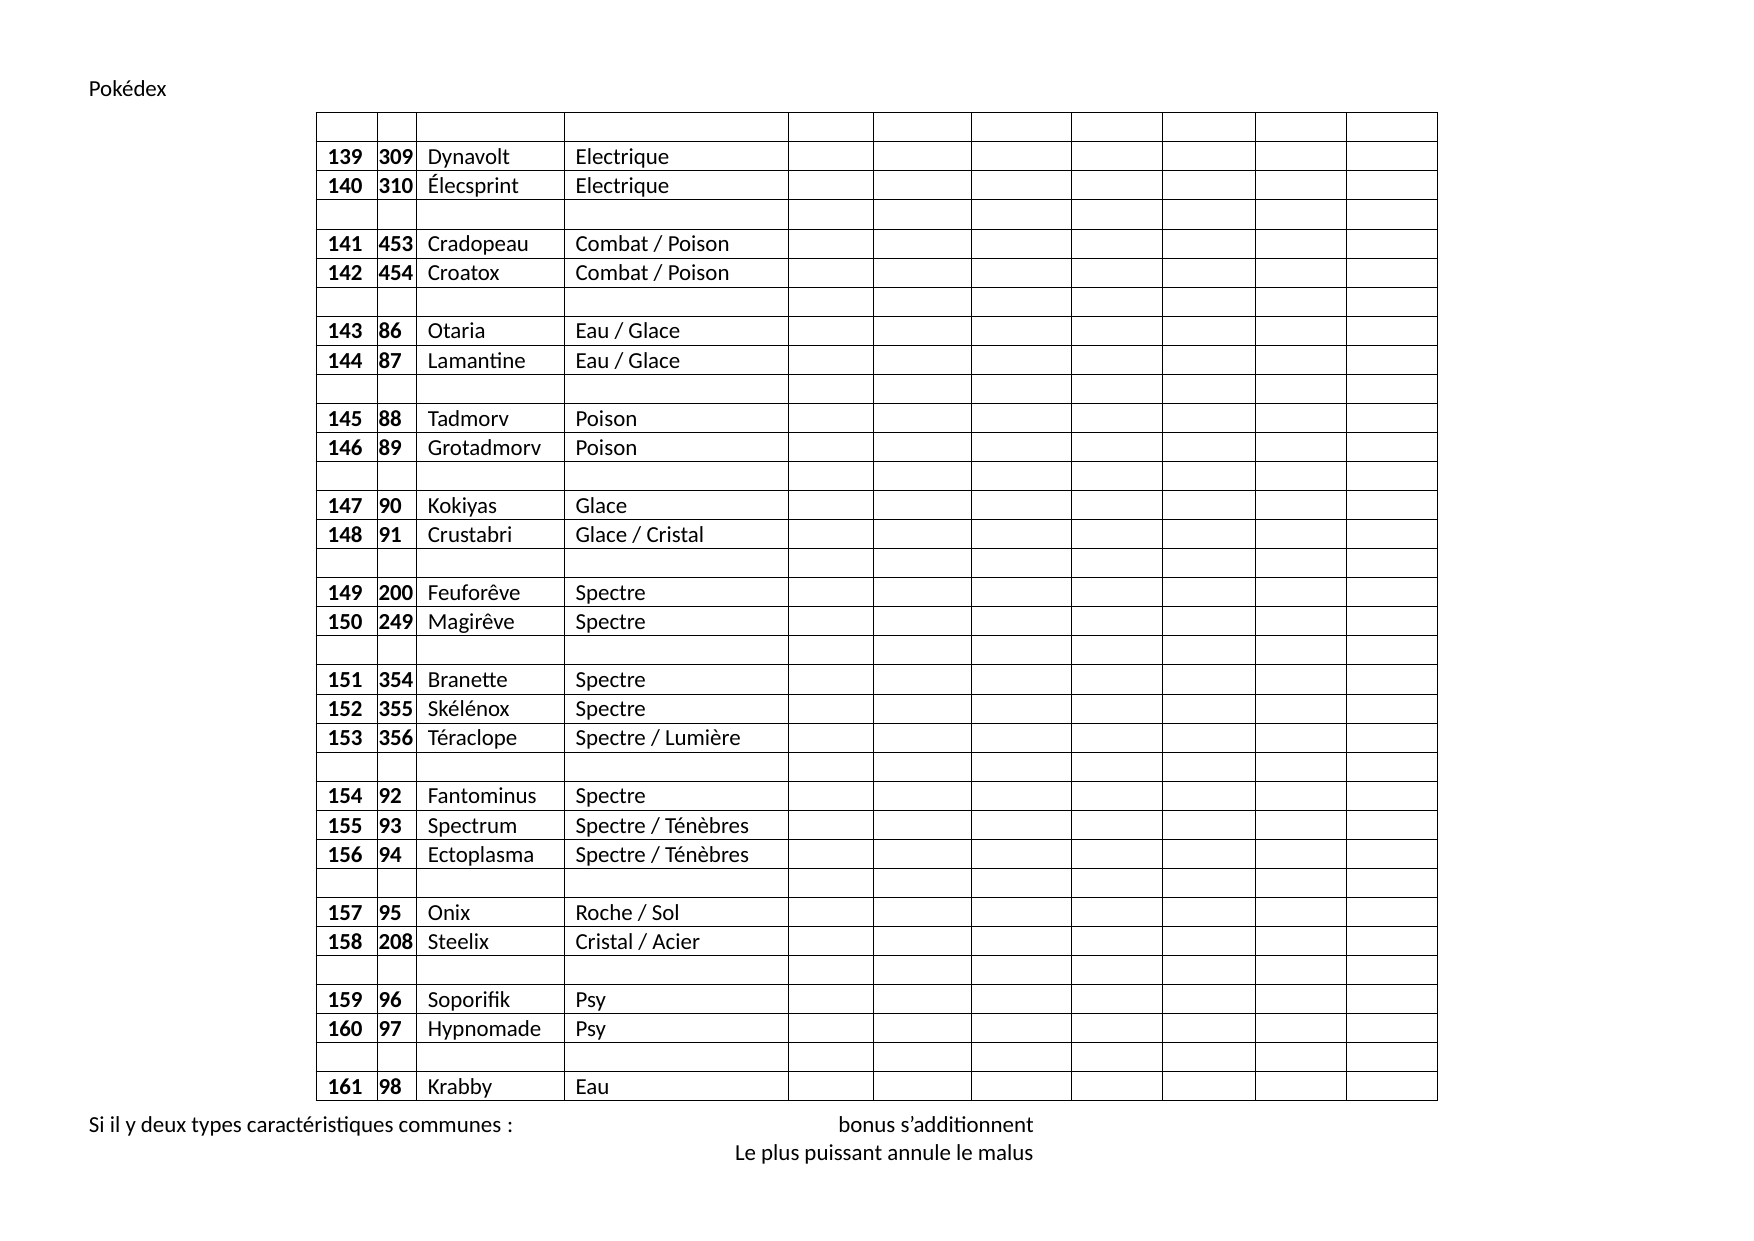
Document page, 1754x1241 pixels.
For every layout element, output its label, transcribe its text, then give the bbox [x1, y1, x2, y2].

table_cell 453 [378, 230, 416, 257]
table_cell [972, 317, 1071, 345]
table_cell Spectre [565, 782, 788, 810]
table_cell 156 [317, 840, 377, 868]
table_cell [1072, 636, 1162, 664]
table_cell [1347, 491, 1437, 519]
table_cell 142 [317, 259, 377, 287]
table_cell [1256, 753, 1346, 781]
table_cell [1072, 665, 1162, 693]
table_cell [972, 113, 1071, 141]
table_cell [1163, 985, 1255, 1013]
table_cell [1347, 636, 1437, 664]
table_cell [789, 200, 873, 228]
table_cell [1163, 520, 1255, 548]
table_cell [1072, 956, 1162, 984]
table_cell 94 [378, 840, 416, 868]
table_cell [1163, 811, 1255, 839]
table_cell [1347, 113, 1437, 141]
table_cell 154 [317, 782, 377, 810]
table_cell [1256, 404, 1346, 432]
table_cell [1256, 927, 1346, 955]
table_cell [789, 375, 873, 403]
table_cell [317, 113, 377, 141]
table_cell 96 [378, 985, 416, 1013]
table_cell [1256, 898, 1346, 926]
table_cell [565, 956, 788, 984]
table_cell [1347, 695, 1437, 722]
table_cell [1347, 985, 1437, 1013]
table_cell [789, 142, 873, 170]
table_cell [1256, 259, 1346, 287]
table_cell Steelix [417, 927, 564, 955]
table_cell [378, 1043, 416, 1071]
table_cell [1163, 1043, 1255, 1071]
table_cell [972, 404, 1071, 432]
table_cell Ectoplasma [417, 840, 564, 868]
table_cell [874, 171, 971, 199]
table_cell [1072, 433, 1162, 461]
table_cell [565, 753, 788, 781]
table_cell [1072, 288, 1162, 316]
table_cell [1072, 753, 1162, 781]
table_cell Roche / Sol [565, 898, 788, 926]
table_cell 354 [378, 665, 416, 693]
table_cell [1163, 433, 1255, 461]
table_cell [789, 491, 873, 519]
table_cell [1347, 869, 1437, 897]
table_cell [874, 1072, 971, 1100]
table_cell 95 [378, 898, 416, 926]
table_cell Lamantine [417, 346, 564, 374]
table_cell Eau / Glace [565, 346, 788, 374]
table_cell Branette [417, 665, 564, 693]
table_cell [317, 462, 377, 490]
table_cell Cristal / Acier [565, 927, 788, 955]
table_cell 356 [378, 724, 416, 752]
table_cell [789, 985, 873, 1013]
table_cell [1256, 1043, 1346, 1071]
table_cell [317, 549, 377, 577]
table_cell [874, 898, 971, 926]
table_cell [789, 869, 873, 897]
table_cell [317, 375, 377, 403]
table_cell 89 [378, 433, 416, 461]
table_cell Spectre [565, 695, 788, 722]
table_cell [1163, 549, 1255, 577]
table_cell Spectrum [417, 811, 564, 839]
table_cell Poison [565, 433, 788, 461]
table_cell [1347, 607, 1437, 635]
table_cell 157 [317, 898, 377, 926]
table_cell Cradopeau [417, 230, 564, 257]
table_cell [565, 375, 788, 403]
table_cell 147 [317, 491, 377, 519]
table_cell [378, 462, 416, 490]
table_cell [789, 113, 873, 141]
table_cell [1072, 578, 1162, 606]
table_cell Spectre / Lumière [565, 724, 788, 752]
table_cell [972, 898, 1071, 926]
table_cell [1256, 665, 1346, 693]
table_cell [1256, 1014, 1346, 1042]
table_cell 151 [317, 665, 377, 693]
table_cell [1163, 927, 1255, 955]
table_cell [1163, 404, 1255, 432]
table_cell [874, 985, 971, 1013]
table_cell [1347, 259, 1437, 287]
table_cell [789, 840, 873, 868]
table_cell [1072, 375, 1162, 403]
table_cell [1072, 200, 1162, 228]
table_cell 161 [317, 1072, 377, 1100]
table_cell [789, 433, 873, 461]
table_cell 145 [317, 404, 377, 432]
table_cell 160 [317, 1014, 377, 1042]
table_cell [378, 375, 416, 403]
table_cell [1256, 433, 1346, 461]
table_cell [565, 462, 788, 490]
table_cell [1347, 724, 1437, 752]
table_cell [1072, 985, 1162, 1013]
table_cell [1163, 375, 1255, 403]
table_cell [1347, 200, 1437, 228]
table_cell [378, 288, 416, 316]
table_cell [1347, 346, 1437, 374]
table_cell [789, 230, 873, 257]
table_cell [972, 724, 1071, 752]
table_cell [1347, 288, 1437, 316]
table_cell 87 [378, 346, 416, 374]
table_cell [789, 317, 873, 345]
table_cell [1347, 317, 1437, 345]
table_cell [1072, 607, 1162, 635]
table_cell [972, 753, 1071, 781]
table_cell 200 [378, 578, 416, 606]
table_cell [1163, 200, 1255, 228]
table_cell 144 [317, 346, 377, 374]
table_cell [1072, 520, 1162, 548]
table_cell Otaria [417, 317, 564, 345]
table_cell [1347, 142, 1437, 170]
table_cell [1163, 869, 1255, 897]
table_cell [874, 462, 971, 490]
table_cell [874, 607, 971, 635]
table_cell [378, 636, 416, 664]
table_cell [1347, 898, 1437, 926]
table_cell 97 [378, 1014, 416, 1042]
table_cell [417, 375, 564, 403]
table_cell [972, 956, 1071, 984]
table_cell [1163, 898, 1255, 926]
table_cell [874, 869, 971, 897]
table_cell Téraclope [417, 724, 564, 752]
table_cell Eau [565, 1072, 788, 1100]
table_cell [1072, 317, 1162, 345]
table_cell [874, 142, 971, 170]
table_cell [317, 288, 377, 316]
table_cell [565, 869, 788, 897]
table_cell [417, 956, 564, 984]
table_cell Krabby [417, 1072, 564, 1100]
table_cell [789, 1014, 873, 1042]
table_cell [417, 753, 564, 781]
table_cell [1072, 491, 1162, 519]
table_cell [789, 549, 873, 577]
table_cell [874, 549, 971, 577]
table_cell Glace / Cristal [565, 520, 788, 548]
table_cell Spectre / Ténèbres [565, 811, 788, 839]
table_cell [1347, 956, 1437, 984]
table_cell Kokiyas [417, 491, 564, 519]
table_cell [1256, 956, 1346, 984]
table_cell [565, 288, 788, 316]
table_cell [789, 1072, 873, 1100]
table_cell [1163, 491, 1255, 519]
table_cell 152 [317, 695, 377, 722]
table_cell [417, 288, 564, 316]
table_cell [874, 375, 971, 403]
table_cell [1347, 375, 1437, 403]
table_cell [874, 578, 971, 606]
table_cell [874, 288, 971, 316]
table_cell [417, 869, 564, 897]
table_cell [1347, 811, 1437, 839]
table_cell [1072, 404, 1162, 432]
table_cell [565, 636, 788, 664]
table_cell [1163, 346, 1255, 374]
table_cell [972, 811, 1071, 839]
table_cell Combat / Poison [565, 230, 788, 257]
table_cell Dynavolt [417, 142, 564, 170]
table_cell [1163, 1072, 1255, 1100]
table_cell [972, 1072, 1071, 1100]
table_cell Spectre [565, 578, 788, 606]
table_cell [874, 433, 971, 461]
table_cell [972, 462, 1071, 490]
table_cell [874, 636, 971, 664]
table_cell [972, 520, 1071, 548]
table_cell [874, 840, 971, 868]
table_cell 92 [378, 782, 416, 810]
table_cell 140 [317, 171, 377, 199]
table_cell 91 [378, 520, 416, 548]
table_cell [1256, 636, 1346, 664]
table_cell 98 [378, 1072, 416, 1100]
table_cell 146 [317, 433, 377, 461]
table_cell [972, 142, 1071, 170]
table_cell Glace [565, 491, 788, 519]
table_cell [789, 607, 873, 635]
table_cell [1347, 520, 1437, 548]
table_cell [1256, 724, 1346, 752]
table_cell [1347, 549, 1437, 577]
table_cell [378, 753, 416, 781]
table_cell [789, 404, 873, 432]
table_cell [789, 753, 873, 781]
table_cell [417, 200, 564, 228]
table_cell [417, 113, 564, 141]
table_cell [1256, 782, 1346, 810]
table_cell 155 [317, 811, 377, 839]
table_cell [789, 956, 873, 984]
table_cell [1347, 462, 1437, 490]
table_cell [1256, 462, 1346, 490]
table_cell [565, 113, 788, 141]
table_cell [1072, 230, 1162, 257]
table_cell Élecsprint [417, 171, 564, 199]
table_cell [1347, 1072, 1437, 1100]
table_cell [1163, 230, 1255, 257]
table_cell [1256, 1072, 1346, 1100]
table_cell [874, 520, 971, 548]
table_cell Croatox [417, 259, 564, 287]
table_cell [972, 927, 1071, 955]
table_cell [1256, 607, 1346, 635]
table_cell [789, 520, 873, 548]
table_cell [417, 549, 564, 577]
table_cell [1256, 520, 1346, 548]
table_cell [1163, 171, 1255, 199]
table_cell [789, 1043, 873, 1071]
table_cell [1163, 317, 1255, 345]
table_cell Eau / Glace [565, 317, 788, 345]
table_cell 90 [378, 491, 416, 519]
table_cell 310 [378, 171, 416, 199]
table_cell [874, 782, 971, 810]
table_cell [972, 578, 1071, 606]
table_cell [789, 288, 873, 316]
table_cell [874, 956, 971, 984]
table_cell [789, 898, 873, 926]
table_cell [317, 636, 377, 664]
table_cell Skélénox [417, 695, 564, 722]
table_cell [1163, 636, 1255, 664]
table_cell Tadmorv [417, 404, 564, 432]
table_cell [1347, 171, 1437, 199]
table_cell Hypnomade [417, 1014, 564, 1042]
table_cell [1163, 782, 1255, 810]
table_cell 88 [378, 404, 416, 432]
table_cell [874, 259, 971, 287]
table_cell [565, 549, 788, 577]
table_cell [1072, 695, 1162, 722]
table_cell 355 [378, 695, 416, 722]
table_cell 153 [317, 724, 377, 752]
table_cell [1256, 578, 1346, 606]
table_cell [1256, 142, 1346, 170]
table_cell [1072, 840, 1162, 868]
table_cell [1347, 1043, 1437, 1071]
table_cell [972, 346, 1071, 374]
table_cell [789, 462, 873, 490]
table_cell Spectre [565, 665, 788, 693]
table_cell [1347, 578, 1437, 606]
table_cell [1163, 578, 1255, 606]
table_cell [874, 811, 971, 839]
table_cell Fantominus [417, 782, 564, 810]
table_cell [972, 259, 1071, 287]
table_cell 158 [317, 927, 377, 955]
table_cell [317, 200, 377, 228]
table_cell [789, 259, 873, 287]
table_cell Combat / Poison [565, 259, 788, 287]
table_cell [1256, 346, 1346, 374]
table_cell [1256, 200, 1346, 228]
table_cell 149 [317, 578, 377, 606]
table_cell [1072, 782, 1162, 810]
table_cell [972, 840, 1071, 868]
table_cell Onix [417, 898, 564, 926]
table_cell [1163, 462, 1255, 490]
table_cell [789, 695, 873, 722]
table_cell [1163, 607, 1255, 635]
table_cell [317, 753, 377, 781]
table_cell [1347, 753, 1437, 781]
table_cell [972, 433, 1071, 461]
table_cell 141 [317, 230, 377, 257]
table_cell [874, 404, 971, 432]
table_cell [378, 956, 416, 984]
table_cell [317, 956, 377, 984]
table_cell [1256, 695, 1346, 722]
table_cell [1072, 869, 1162, 897]
table_cell [1163, 665, 1255, 693]
table_cell [1256, 869, 1346, 897]
table_cell Psy [565, 985, 788, 1013]
table_cell [1072, 113, 1162, 141]
table_cell [1256, 375, 1346, 403]
table_cell [565, 200, 788, 228]
table_cell 454 [378, 259, 416, 287]
table_cell [1256, 288, 1346, 316]
table_cell [972, 695, 1071, 722]
table_cell 93 [378, 811, 416, 839]
table_cell [1347, 840, 1437, 868]
table_cell [972, 549, 1071, 577]
table_cell [1072, 259, 1162, 287]
table_cell [1072, 1043, 1162, 1071]
table_cell [417, 1043, 564, 1071]
table_cell [972, 985, 1071, 1013]
table_cell [1163, 753, 1255, 781]
table_cell [972, 636, 1071, 664]
table_cell 159 [317, 985, 377, 1013]
table_cell Grotadmorv [417, 433, 564, 461]
table_cell 150 [317, 607, 377, 635]
table_cell [874, 113, 971, 141]
table_cell 148 [317, 520, 377, 548]
table_cell [1163, 1014, 1255, 1042]
table_cell [1163, 259, 1255, 287]
table_cell [874, 200, 971, 228]
table_cell [1256, 491, 1346, 519]
table_cell Electrique [565, 171, 788, 199]
table_cell [1256, 985, 1346, 1013]
table_cell 86 [378, 317, 416, 345]
table_cell Spectre [565, 607, 788, 635]
table_cell Poison [565, 404, 788, 432]
table_cell [1256, 113, 1346, 141]
table_cell [1072, 142, 1162, 170]
table_cell 139 [317, 142, 377, 170]
table_cell [972, 171, 1071, 199]
table_cell [874, 927, 971, 955]
table_cell [1163, 724, 1255, 752]
table_cell [1072, 724, 1162, 752]
table_cell [1347, 927, 1437, 955]
table_cell 208 [378, 927, 416, 955]
table_cell [874, 491, 971, 519]
table_cell [874, 1043, 971, 1071]
table_cell [874, 724, 971, 752]
table_cell 249 [378, 607, 416, 635]
table_cell [1256, 317, 1346, 345]
table_cell [789, 578, 873, 606]
table_cell [874, 230, 971, 257]
table_cell [874, 1014, 971, 1042]
table_cell [1072, 1014, 1162, 1042]
table_cell [789, 782, 873, 810]
table_cell [789, 927, 873, 955]
table_cell [972, 1014, 1071, 1042]
table_cell Feuforêve [417, 578, 564, 606]
table_cell [789, 811, 873, 839]
table_cell [565, 1043, 788, 1071]
table_cell [1256, 840, 1346, 868]
table_cell [1347, 782, 1437, 810]
table_cell [417, 636, 564, 664]
table_cell [1347, 404, 1437, 432]
table_cell [874, 317, 971, 345]
table_cell [1163, 288, 1255, 316]
table_cell [874, 346, 971, 374]
table_cell [789, 724, 873, 752]
table_cell [972, 491, 1071, 519]
table_cell [972, 1043, 1071, 1071]
table_cell [378, 200, 416, 228]
table_cell [1072, 811, 1162, 839]
table_cell [972, 782, 1071, 810]
table_cell Soporifik [417, 985, 564, 1013]
table_cell Magirêve [417, 607, 564, 635]
table_cell [789, 346, 873, 374]
table_cell [789, 171, 873, 199]
table_cell [1072, 171, 1162, 199]
table_cell [1347, 230, 1437, 257]
table_cell [1256, 549, 1346, 577]
table_cell 309 [378, 142, 416, 170]
table_cell [317, 869, 377, 897]
table_cell 143 [317, 317, 377, 345]
table_cell [1072, 927, 1162, 955]
table_cell Psy [565, 1014, 788, 1042]
table_cell [1163, 142, 1255, 170]
table_cell [1347, 433, 1437, 461]
table_cell [972, 230, 1071, 257]
table_cell [1072, 346, 1162, 374]
table_cell [1072, 1072, 1162, 1100]
table_cell [1163, 840, 1255, 868]
table_cell [1163, 956, 1255, 984]
table_cell [1347, 1014, 1437, 1042]
table_cell [972, 200, 1071, 228]
table_cell [1072, 898, 1162, 926]
table_cell [789, 636, 873, 664]
table_cell [1072, 462, 1162, 490]
table_cell [1256, 171, 1346, 199]
table_cell [1256, 811, 1346, 839]
table_cell [972, 607, 1071, 635]
table_cell [972, 869, 1071, 897]
table_cell Electrique [565, 142, 788, 170]
table_cell [972, 665, 1071, 693]
table_cell [1072, 549, 1162, 577]
table_cell [1163, 113, 1255, 141]
table_cell [874, 753, 971, 781]
table_cell Spectre / Ténèbres [565, 840, 788, 868]
table_cell [972, 375, 1071, 403]
table_cell [378, 869, 416, 897]
table_cell [378, 113, 416, 141]
table_cell [874, 665, 971, 693]
table_cell [378, 549, 416, 577]
table_cell [874, 695, 971, 722]
table_cell [417, 462, 564, 490]
table_cell [317, 1043, 377, 1071]
table_cell [789, 665, 873, 693]
table_cell [1347, 665, 1437, 693]
table_cell [1256, 230, 1346, 257]
table_cell [972, 288, 1071, 316]
table_cell Crustabri [417, 520, 564, 548]
table_cell [1163, 695, 1255, 722]
